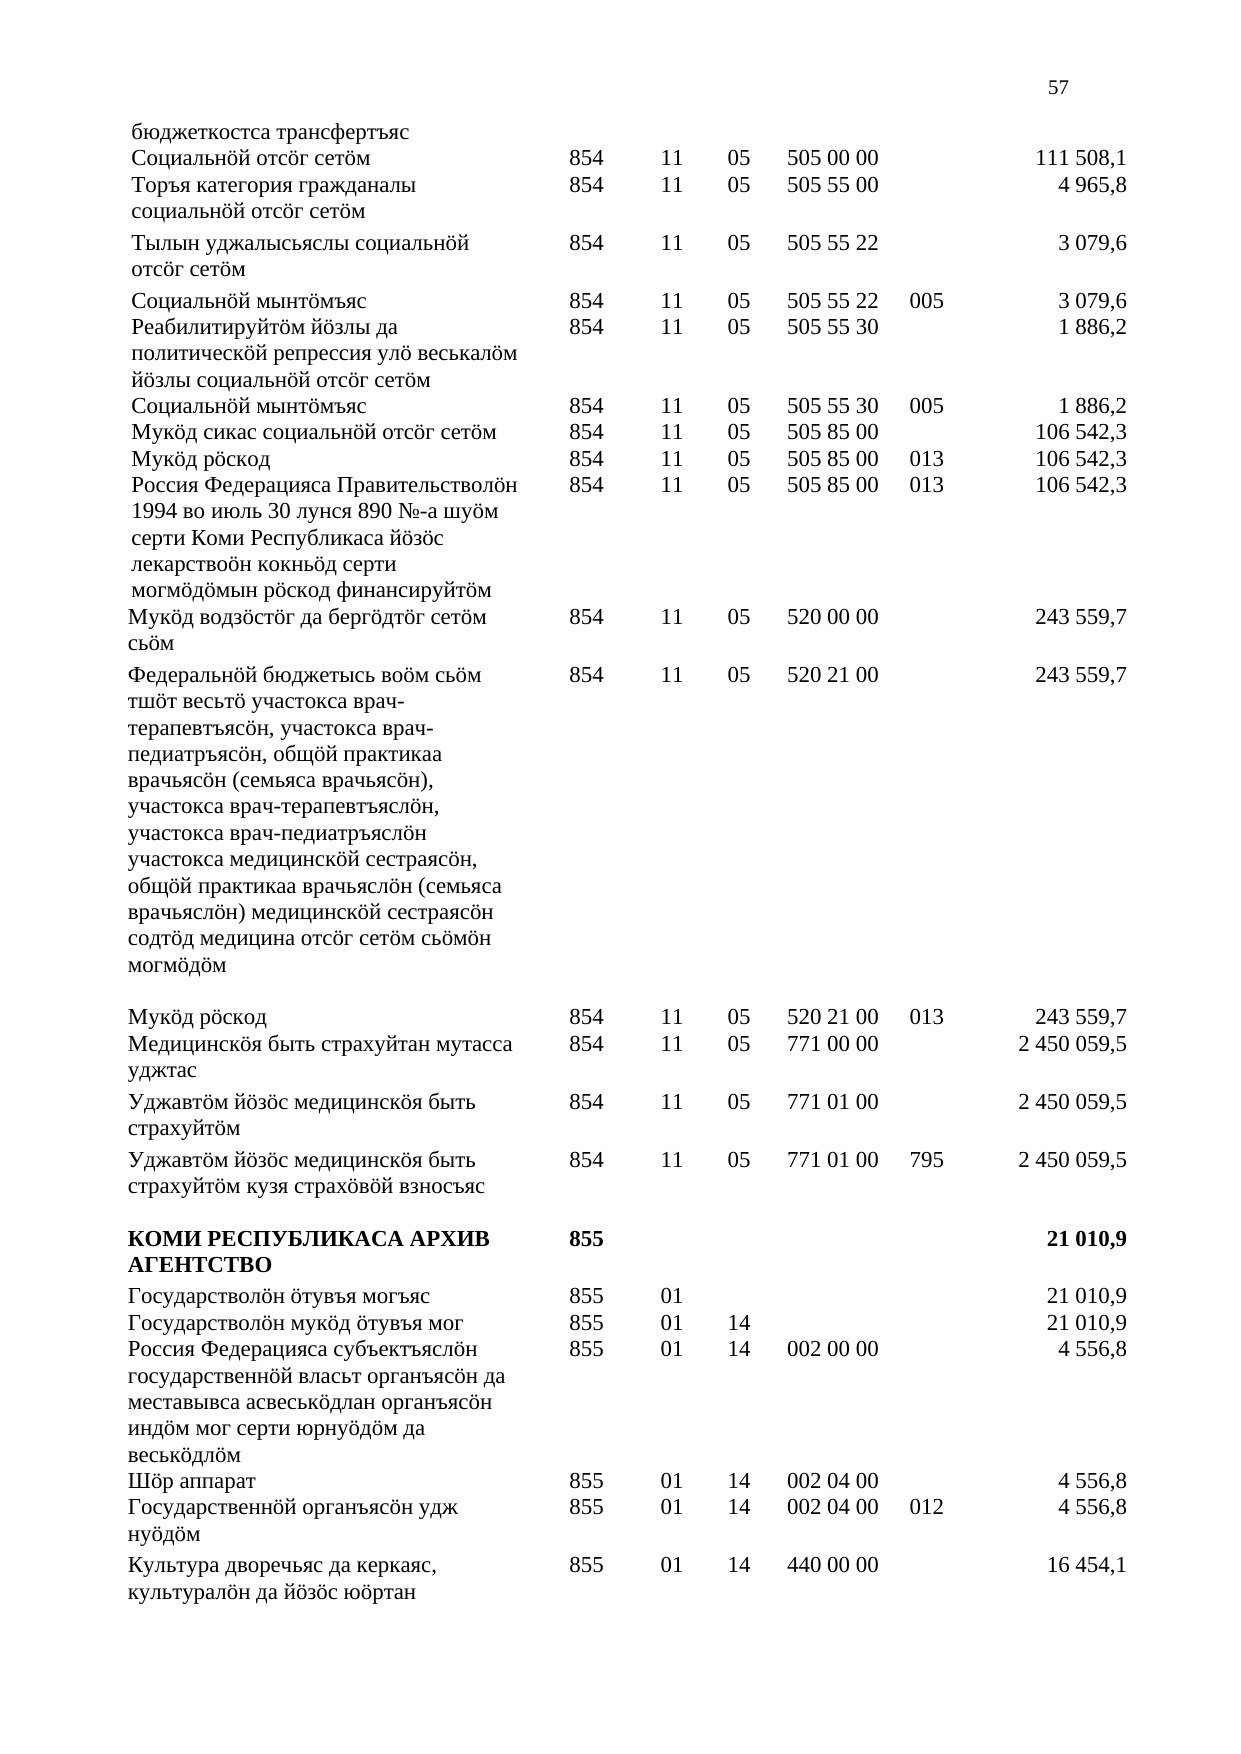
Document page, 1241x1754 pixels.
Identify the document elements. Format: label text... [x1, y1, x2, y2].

table_cell [1133, 1088, 1170, 1146]
table_cell 795 [889, 1146, 964, 1225]
table_cell [776, 118, 889, 144]
table_cell [1133, 419, 1170, 445]
table_cell 854 [530, 1146, 643, 1225]
table_cell 01 [643, 1467, 701, 1493]
table_cell [530, 118, 643, 144]
table_cell Государственнöй органъясöн удж нуöдöм [122, 1494, 530, 1551]
table_cell [1133, 1551, 1170, 1604]
table_cell 01 [643, 1283, 701, 1309]
table_cell 16 454,1 [964, 1551, 1133, 1604]
table_cell [889, 1283, 964, 1309]
table_cell 4 556,8 [964, 1467, 1133, 1493]
table_cell 854 [530, 229, 643, 287]
table_cell 05 [701, 392, 776, 418]
table_cell [1133, 1309, 1170, 1335]
table_cell 440 00 00 [776, 1551, 889, 1604]
table_cell 11 [643, 471, 701, 603]
table_cell 855 [530, 1225, 643, 1283]
table_cell Социальнöй отсöг сетöм [122, 145, 530, 171]
table_cell 05 [701, 287, 776, 313]
table_cell [1133, 471, 1170, 603]
table_cell 854 [530, 471, 643, 603]
table_cell [889, 171, 964, 229]
table_cell [964, 118, 1133, 144]
table_cell 002 04 00 [776, 1467, 889, 1493]
table_cell [776, 1309, 889, 1335]
table_cell [701, 118, 776, 144]
table_cell 11 [643, 229, 701, 287]
table_cell 05 [701, 1030, 776, 1088]
table_cell 855 [530, 1494, 643, 1551]
table_cell 854 [530, 1030, 643, 1088]
table_cell 505 85 00 [776, 419, 889, 445]
table_cell Мукöд рöскод [122, 445, 530, 471]
table_cell 854 [530, 313, 643, 392]
table_cell [1133, 1004, 1170, 1030]
table_cell [1133, 145, 1170, 171]
table_cell Мукöд рöскод [122, 1004, 530, 1030]
table_cell Социальнöй мынтöмъяс [122, 287, 530, 313]
table_cell 05 [701, 471, 776, 603]
table_cell КОМИ РЕСПУБЛИКАСА АРХИВ АГЕНТСТВО [122, 1225, 530, 1283]
table_cell 11 [643, 392, 701, 418]
table_cell [776, 1225, 889, 1283]
table_cell [889, 1551, 964, 1604]
table_cell бюджеткостса трансфертъяс [122, 118, 530, 144]
table_cell [889, 1225, 964, 1283]
table_cell 4 556,8 [964, 1494, 1133, 1551]
table_cell 2 450 059,5 [964, 1030, 1133, 1088]
table_cell 855 [530, 1467, 643, 1493]
table_cell 05 [701, 145, 776, 171]
table_cell [776, 1283, 889, 1309]
table_cell [1133, 171, 1170, 229]
table_cell 005 [889, 287, 964, 313]
table_cell 11 [643, 1030, 701, 1088]
table_cell 505 00 00 [776, 145, 889, 171]
table_cell 11 [643, 445, 701, 471]
table_cell 243 559,7 [964, 1004, 1133, 1030]
table_cell Уджавтöм йöзöс медицинскöя быть страхуйтöм кузя страхöвöй взносъяс [122, 1146, 530, 1225]
table_cell Россия Федерацияса субъектъяслöн государственнöй власьт органъясöн да меставывса асвеськöдлан органъясöн индöм мог серти юрнуöдöм да веськöдлöм [122, 1335, 530, 1467]
table_cell 05 [701, 229, 776, 287]
table_cell 05 [701, 603, 776, 661]
table_cell 771 01 00 [776, 1088, 889, 1146]
table_cell [1133, 1335, 1170, 1467]
table_cell 505 55 30 [776, 313, 889, 392]
table_cell 4 556,8 [964, 1335, 1133, 1467]
table_cell Торъя категория гражданалы социальнöй отсöг сетöм [122, 171, 530, 229]
table_cell [1133, 313, 1170, 392]
table_cell 771 00 00 [776, 1030, 889, 1088]
table_cell 2 450 059,5 [964, 1088, 1133, 1146]
table_cell 05 [701, 1088, 776, 1146]
table_cell [889, 1335, 964, 1467]
table_cell 854 [530, 145, 643, 171]
table_cell [889, 603, 964, 661]
table_cell 243 559,7 [964, 661, 1133, 1003]
table_cell 01 [643, 1551, 701, 1604]
table_cell 505 85 00 [776, 445, 889, 471]
table_cell [1133, 1030, 1170, 1088]
table_cell Мукöд водзöстöг да бергöдтöг сетöм сьöм [122, 603, 530, 661]
table_cell 05 [701, 171, 776, 229]
table_cell 505 55 30 [776, 392, 889, 418]
table_cell 05 [701, 419, 776, 445]
table_cell 21 010,9 [964, 1283, 1133, 1309]
table_cell 106 542,3 [964, 445, 1133, 471]
table_cell 11 [643, 603, 701, 661]
table_cell 11 [643, 313, 701, 392]
table_cell 106 542,3 [964, 419, 1133, 445]
table_cell 14 [701, 1335, 776, 1467]
table_cell 520 21 00 [776, 1004, 889, 1030]
table_cell 855 [530, 1283, 643, 1309]
table_cell 505 55 22 [776, 287, 889, 313]
table_cell 11 [643, 1146, 701, 1225]
table_cell 013 [889, 1004, 964, 1030]
table_cell Государстволöн öтувъя могъяс [122, 1283, 530, 1309]
table_cell [701, 1225, 776, 1283]
table_cell [889, 661, 964, 1003]
table_cell 013 [889, 471, 964, 603]
table_cell Культура дворечьяс да керкаяс, культуралöн да йöзöс юöртан [122, 1551, 530, 1604]
table_cell 106 542,3 [964, 471, 1133, 603]
table_cell 854 [530, 603, 643, 661]
table_cell [889, 1088, 964, 1146]
table_cell [1133, 1225, 1170, 1283]
table_cell 01 [643, 1309, 701, 1335]
table_cell 14 [701, 1551, 776, 1604]
table_cell 1 886,2 [964, 313, 1133, 392]
table_cell 21 010,9 [964, 1309, 1133, 1335]
table_cell 05 [701, 661, 776, 1003]
table_cell 11 [643, 171, 701, 229]
table_cell 3 079,6 [964, 287, 1133, 313]
table_cell 012 [889, 1494, 964, 1551]
table_cell 005 [889, 392, 964, 418]
table_cell 11 [643, 1088, 701, 1146]
table_cell [889, 1467, 964, 1493]
table_cell 854 [530, 661, 643, 1003]
table_cell 854 [530, 419, 643, 445]
table_cell Уджавтöм йöзöс медицинскöя быть страхуйтöм [122, 1088, 530, 1146]
table_cell 05 [701, 445, 776, 471]
table_cell 111 508,1 [964, 145, 1133, 171]
table_cell 855 [530, 1335, 643, 1467]
table_cell [1133, 287, 1170, 313]
table_cell [889, 145, 964, 171]
table_cell [1133, 1494, 1170, 1551]
table_cell 854 [530, 171, 643, 229]
table_cell 3 079,6 [964, 229, 1133, 287]
table_cell [889, 1309, 964, 1335]
table_cell [1133, 392, 1170, 418]
table_cell [1133, 661, 1170, 1003]
table_cell 771 01 00 [776, 1146, 889, 1225]
table_cell Государстволöн мукöд öтувъя мог [122, 1309, 530, 1335]
table_cell [1133, 1146, 1170, 1225]
table_cell [889, 118, 964, 144]
table_cell [643, 118, 701, 144]
table_cell 21 010,9 [964, 1225, 1133, 1283]
table_cell 11 [643, 287, 701, 313]
table_cell 14 [701, 1494, 776, 1551]
table_cell 505 55 22 [776, 229, 889, 287]
table_cell [889, 419, 964, 445]
table_cell 854 [530, 287, 643, 313]
table_cell 14 [701, 1309, 776, 1335]
table_cell [889, 313, 964, 392]
table_cell 520 21 00 [776, 661, 889, 1003]
table_cell 11 [643, 145, 701, 171]
table_cell [889, 1030, 964, 1088]
table_cell [1133, 1467, 1170, 1493]
table_cell 855 [530, 1551, 643, 1604]
table_cell 855 [530, 1309, 643, 1335]
table_cell 243 559,7 [964, 603, 1133, 661]
table_cell 01 [643, 1335, 701, 1467]
table_cell 01 [643, 1494, 701, 1551]
table_cell [889, 229, 964, 287]
table_cell 520 00 00 [776, 603, 889, 661]
table_cell 505 85 00 [776, 471, 889, 603]
table_cell 013 [889, 445, 964, 471]
table_cell 4 965,8 [964, 171, 1133, 229]
table_cell [1133, 445, 1170, 471]
table_cell Тылын уджалысьяслы социальнöй отсöг сетöм [122, 229, 530, 287]
table_cell Федеральнöй бюджетысь воöм сьöм тшöт весьтö участокса врач-терапевтъясöн, участокса врач-педиатръясöн, общöй практикаа врачьясöн (семьяса врачьясöн), участокса врач-терапевтъяслöн, участокса врач-педиатръяслöн участокса медицинскöй сестраясöн, общöй практикаа врачьяслöн (семьяса врачьяслöн) медицинскöй сестраясöн содтöд медицина отсöг сетöм сьöмöн могмöдöм [122, 661, 530, 1003]
table_cell [1133, 118, 1170, 144]
table_cell 854 [530, 445, 643, 471]
table_cell 854 [530, 1004, 643, 1030]
table_cell Мукöд сикас социальнöй отсöг сетöм [122, 419, 530, 445]
table_cell 854 [530, 1088, 643, 1146]
table_cell [1133, 603, 1170, 661]
table_cell 11 [643, 419, 701, 445]
table_cell Россия Федерацияса Правительстволöн 1994 во июль 30 лунся 890 №-а шуöм серти Коми Республикаса йöзöс лекарствоöн кокньöд серти могмöдöмын рöскод финансируйтöм [122, 471, 530, 603]
table_cell 854 [530, 392, 643, 418]
table_cell 2 450 059,5 [964, 1146, 1133, 1225]
table_cell Медицинскöя быть страхуйтан мутасса уджтас [122, 1030, 530, 1088]
table_cell 11 [643, 1004, 701, 1030]
table_cell 14 [701, 1467, 776, 1493]
table_cell Реабилитируйтöм йöзлы да политическöй репрессия улö веськалöм йöзлы социальнöй отсöг сетöм [122, 313, 530, 392]
table_cell 1 886,2 [964, 392, 1133, 418]
table_cell [1133, 229, 1170, 287]
table_cell [701, 1283, 776, 1309]
table_cell Шöр аппарат [122, 1467, 530, 1493]
table_cell 05 [701, 1146, 776, 1225]
table_cell [1133, 1283, 1170, 1309]
table_cell Социальнöй мынтöмъяс [122, 392, 530, 418]
table_cell 505 55 00 [776, 171, 889, 229]
table_cell 11 [643, 661, 701, 1003]
table_cell 05 [701, 313, 776, 392]
table_cell 05 [701, 1004, 776, 1030]
table_cell 002 00 00 [776, 1335, 889, 1467]
table_cell [643, 1225, 701, 1283]
table_cell 002 04 00 [776, 1494, 889, 1551]
